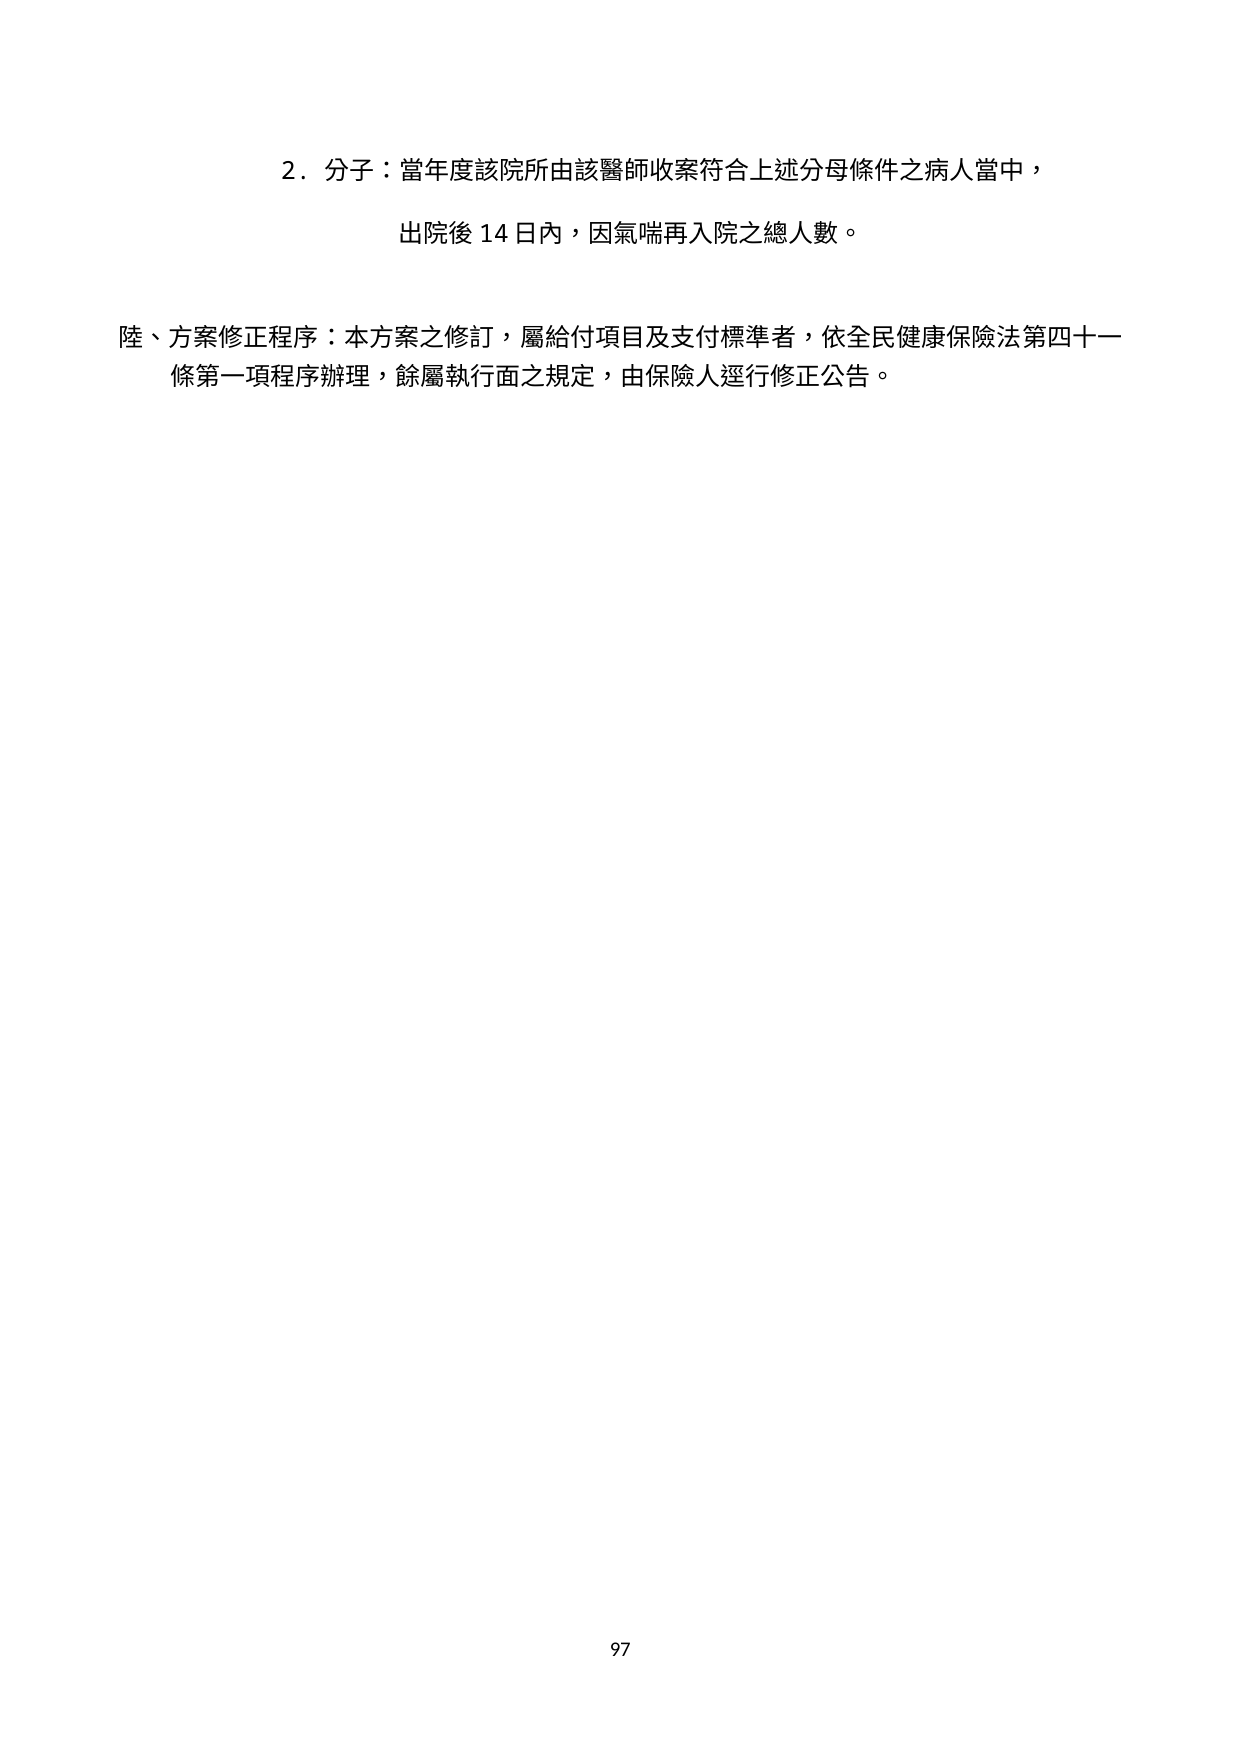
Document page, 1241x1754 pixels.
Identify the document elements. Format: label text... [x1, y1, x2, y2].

text 陸、方案修正程序：本方案之修訂，屬給付項目及支付標準者，依全民健康保險法第四十一條第一項程序辦理，餘屬執行面之規定，由保險人逕行修正公告。 [118, 314, 1122, 394]
list 分子：當年度該院所由該醫師收案符合上述分母條件之病人當中， [274, 127, 1122, 189]
text 出院後14日內，因氣喘再入院之總人數。 [373, 189, 1122, 252]
